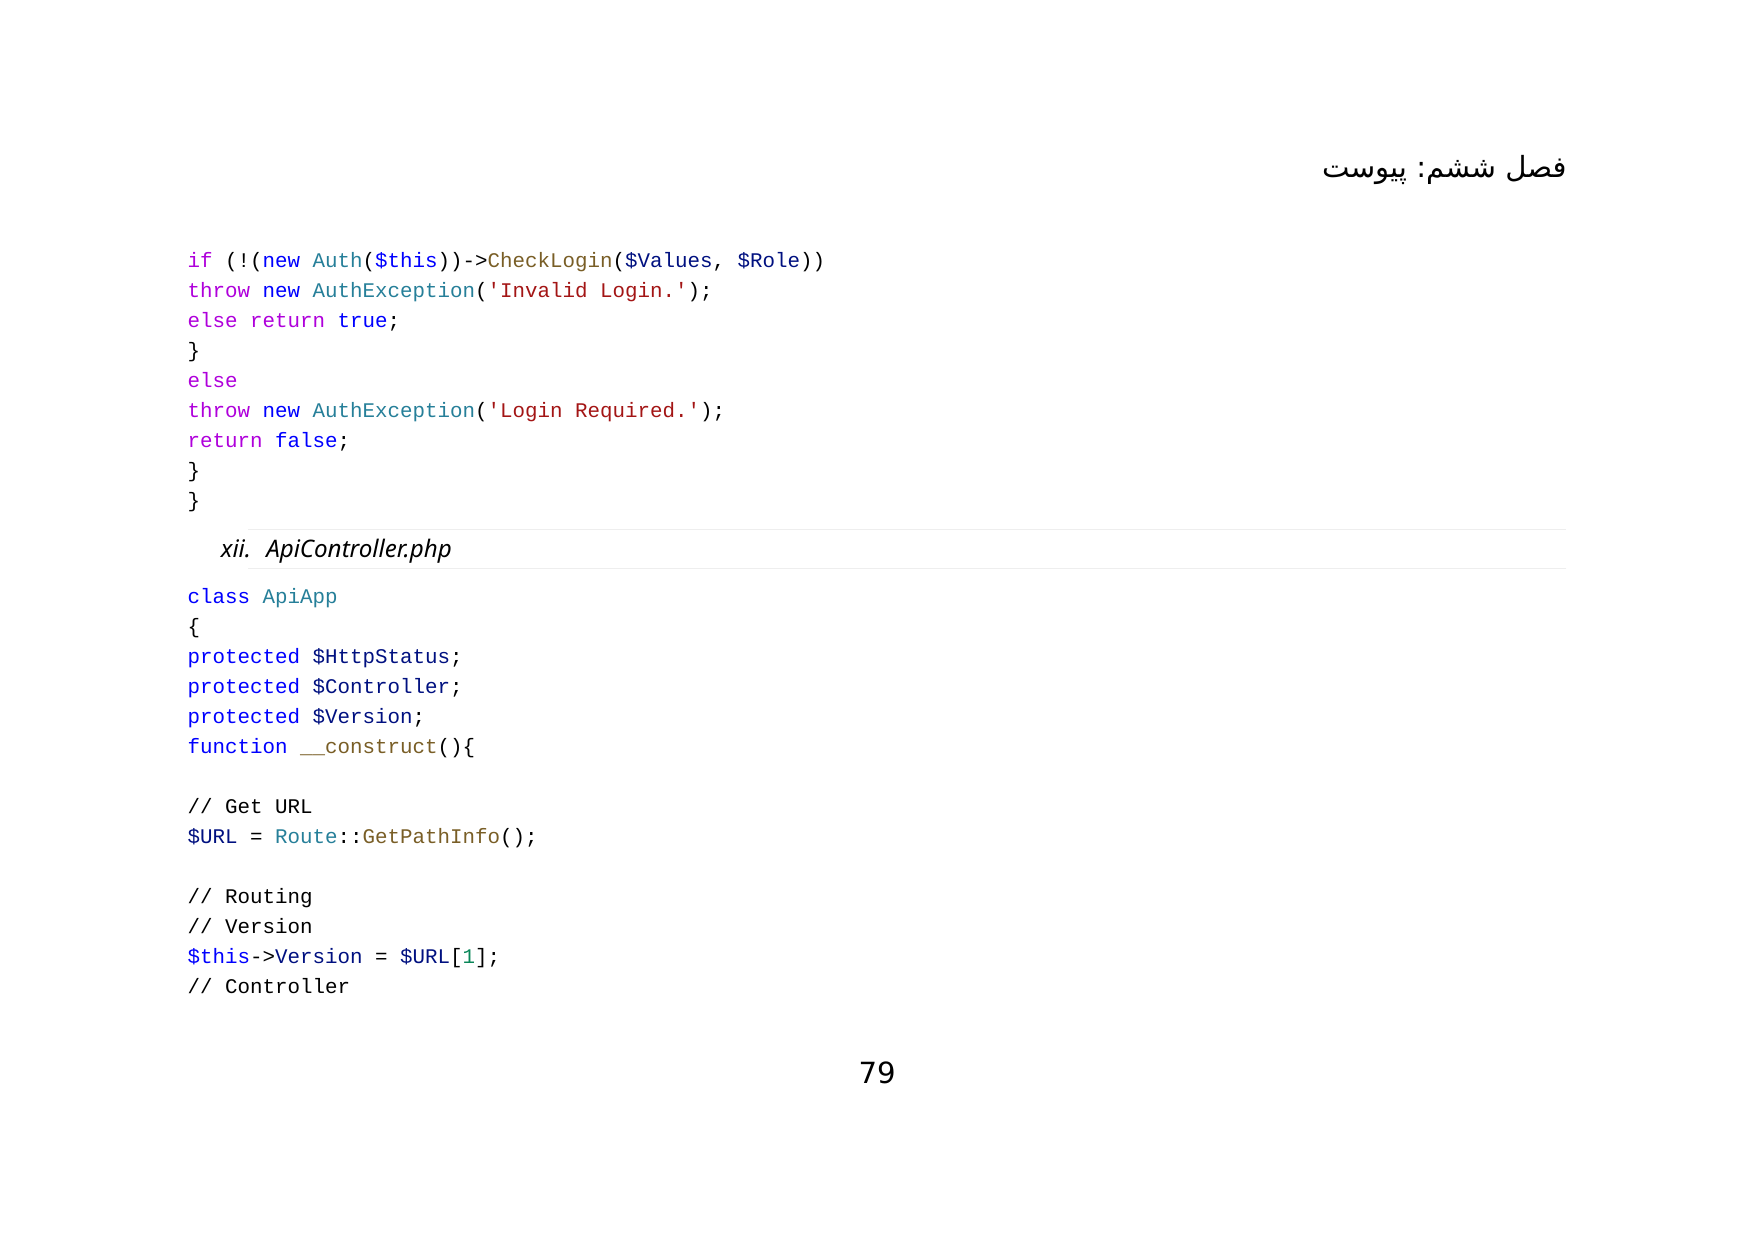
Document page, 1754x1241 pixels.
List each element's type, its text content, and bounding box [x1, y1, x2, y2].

text throw new AuthException('Invalid Login.'); [187, 274, 1566, 304]
text // Version [187, 910, 1566, 940]
text return false; [187, 424, 1566, 454]
text function __construct(){ [187, 730, 1566, 760]
text } [187, 334, 1566, 364]
text if (!(new Auth($this))->CheckLogin($Values, $Role)) [187, 244, 1566, 274]
text protected $HttpStatus; [187, 640, 1566, 670]
text class ApiApp [187, 580, 1566, 610]
text // Controller [187, 970, 1566, 1000]
text { [187, 610, 1566, 640]
text else [187, 364, 1566, 394]
subtitle ApiController.php [248, 530, 1566, 568]
text throw new AuthException('Login Required.'); [187, 394, 1566, 424]
text else return true; [187, 304, 1566, 334]
text } [187, 454, 1566, 484]
text $URL = Route::GetPathInfo(); [187, 820, 1566, 850]
text protected $Version; [187, 700, 1566, 730]
text protected $Controller; [187, 670, 1566, 700]
text } [187, 484, 1566, 514]
text // Routing [187, 880, 1566, 910]
text // Get URL [187, 790, 1566, 820]
text $this->Version = $URL[1]; [187, 940, 1566, 970]
